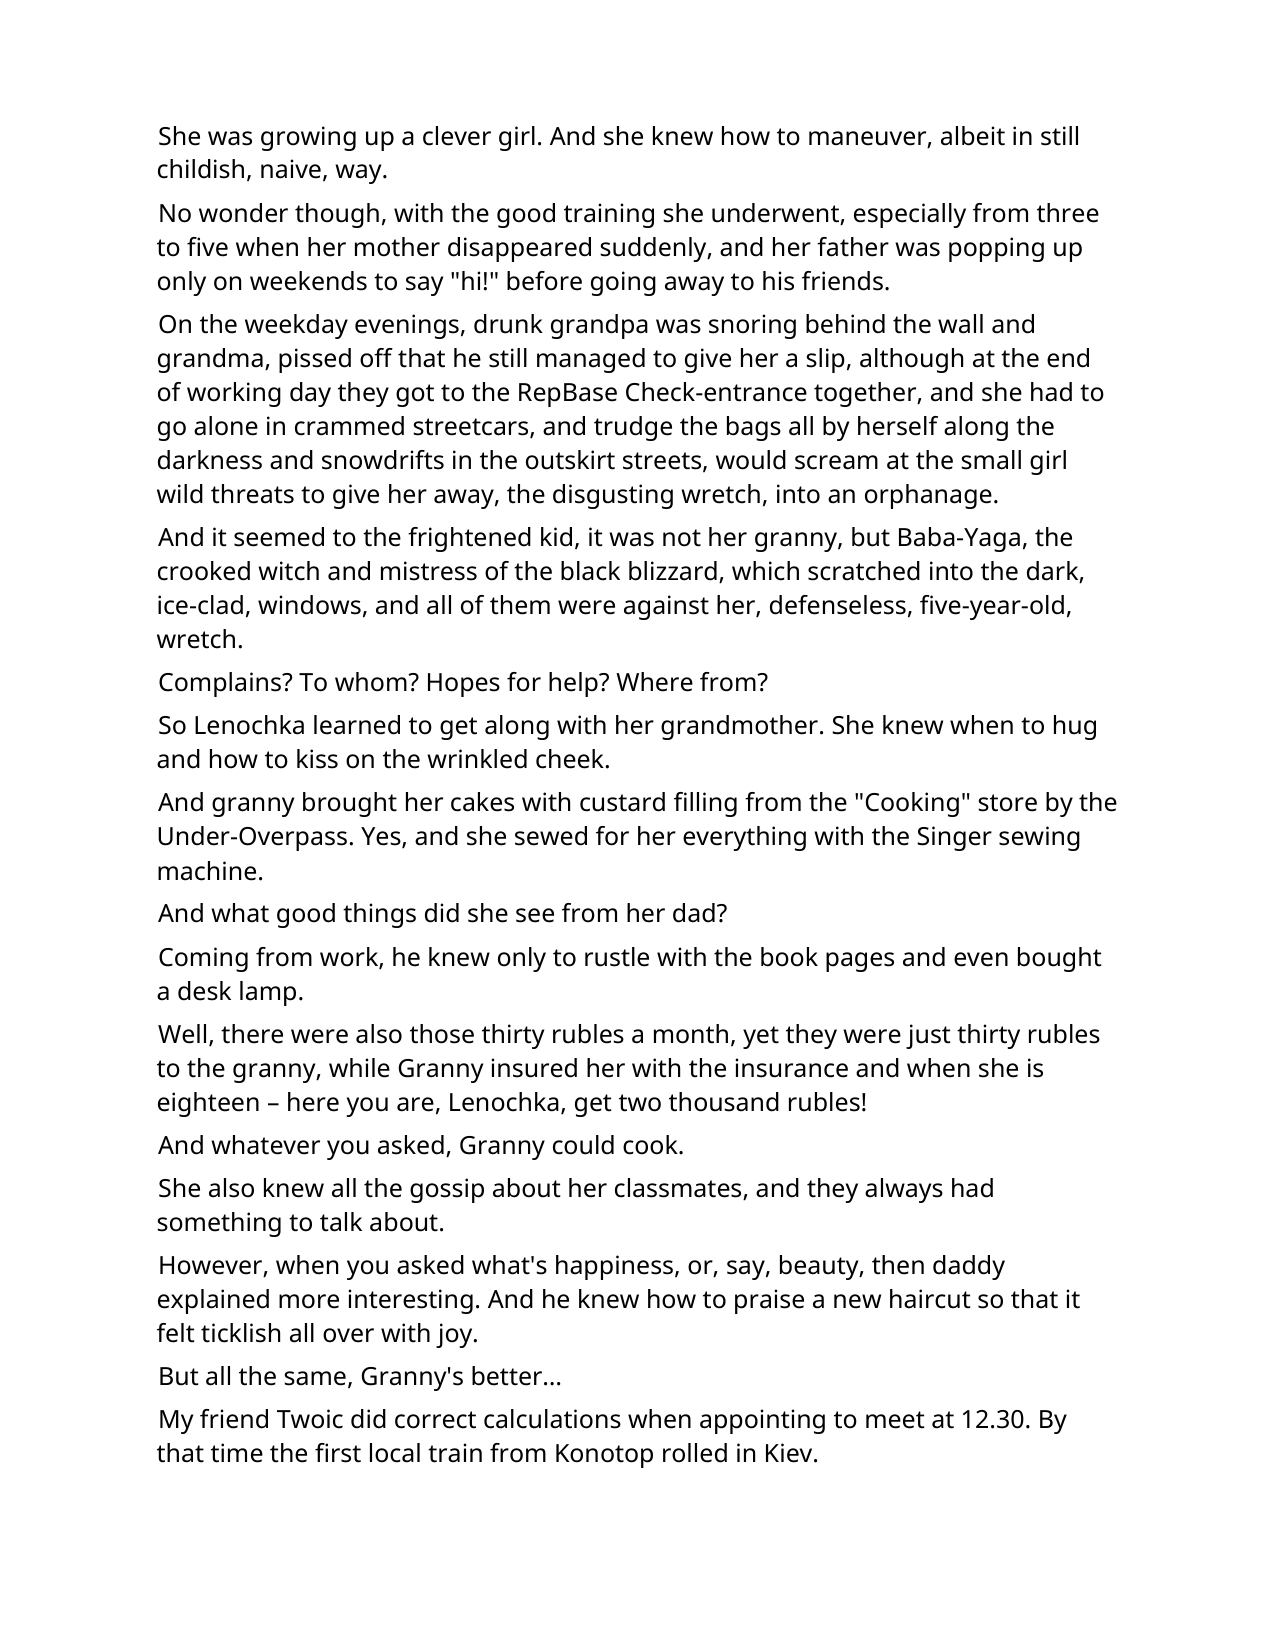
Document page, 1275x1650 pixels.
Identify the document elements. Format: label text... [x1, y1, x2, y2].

text Complains? To whom? Hopes for help? Where from? [156, 665, 1118, 699]
text Coming from work, he knew only to rustle with the book pages and even bought a desk lamp. [156, 939, 1118, 1007]
text However, when you asked what's happiness, or, say, beauty, then daddy explained more interesting. And he knew how to praise a new haircut so that it felt ticklish all over with joy. [156, 1247, 1118, 1350]
text Well, there were also those thirty rubles a month, yet they were just thirty rubles to the granny, while Granny insured her with the insurance and when she is eighteen – here you are, Lenochka, get two thousand rubles! [156, 1016, 1118, 1118]
text On the weekday evenings, drunk grandpa was snoring behind the wall and grandma, pissed off that he still managed to give her a slip, although at the end of working day they got to the RepBase Check-entrance together, and she had to go alone in crammed streetcars, and trudge the bags all by herself along the darkness and snowdrifts in the outskirt streets, would scream at the small girl wild threats to give her away, the disgusting wretch, into an orphanage. [156, 306, 1118, 511]
text And granny brought her cakes with custard filling from the "Cooking" store by the Under-Overpass. Yes, and she sewed for her everything with the Singer sewing machine. [156, 785, 1118, 887]
text My friend Twoic did correct calculations when appointing to meet at 12.30. By that time the first local train from Konotop rolled in Kiev. [156, 1402, 1118, 1470]
text So Lenochka learned to get along with her grandmother. She knew when to hug and how to kiss on the wrinkled cheek. [156, 708, 1118, 776]
text And it seemed to the frightened kid, it was not her granny, but Baba-Yaga, the crooked witch and mistress of the black blizzard, which scratched into the dark, ice-clad, windows, and all of them were against her, defenseless, five-year-old, wretch. [156, 520, 1118, 656]
text And whatever you asked, Granny could cook. [156, 1127, 1118, 1161]
text And what good things did she see from her dad? [156, 896, 1118, 930]
text But all the same, Granny's better… [156, 1359, 1118, 1393]
text She also knew all the gossip about her classmates, and they always had something to talk about. [156, 1170, 1118, 1238]
text She was growing up a clever girl. And she knew how to maneuver, albeit in still childish, naive, way. [156, 118, 1118, 186]
text No wonder though, with the good training she underwent, especially from three to five when her mother disappeared suddenly, and her father was popping up only on weekends to say "hi!" before going away to his friends. [156, 195, 1118, 297]
